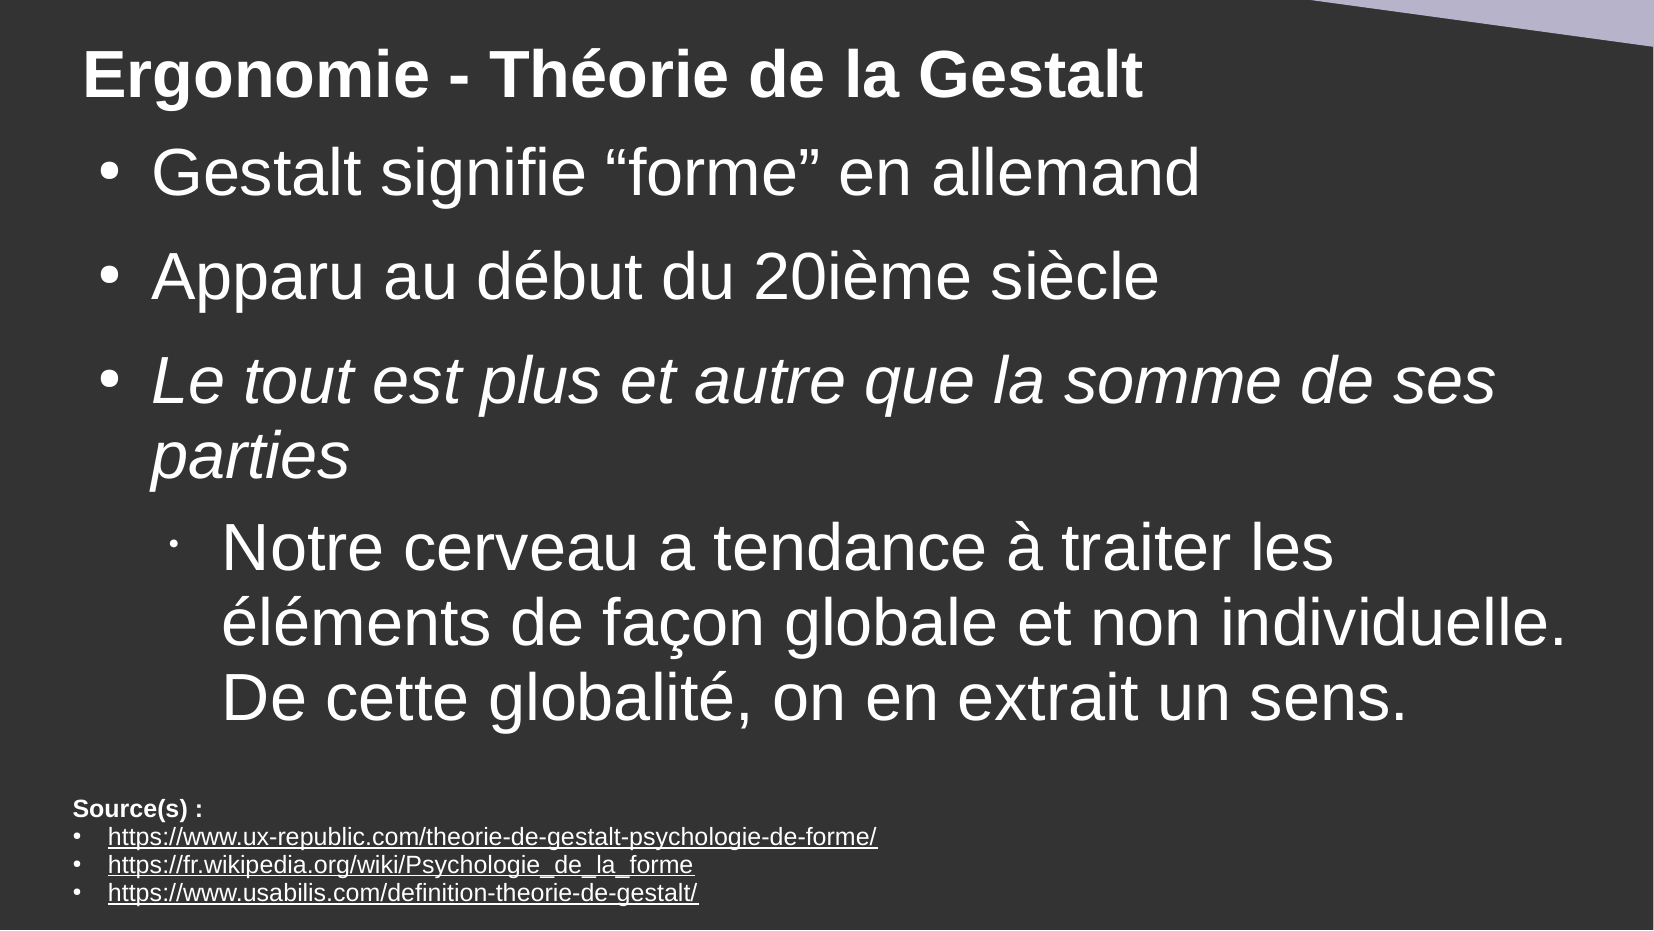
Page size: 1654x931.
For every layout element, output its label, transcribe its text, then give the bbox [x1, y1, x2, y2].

list Gestalt signifie “forme” en allemand Apparu au début du 20ième siècle Le tout est plus et autre que la somme de ses parties Notre cerveau a tendance à traiter les éléments de façon globale et non individuelle. De cette globalité, on en extrait un sens. [80, 134, 1620, 803]
text_box [1310, 0, 1654, 47]
title Ergonomie - Théorie de la Gestalt [82, 37, 1571, 114]
text_box Source(s) : https://www.ux-republic.com/theorie-de-gestalt-psychologie-de-forme/ https://fr.wikipedia.org/wiki/Psychologie_de_la_forme https://www.usabilis.com/definition-theorie-de-gestalt/ [57, 787, 1543, 915]
